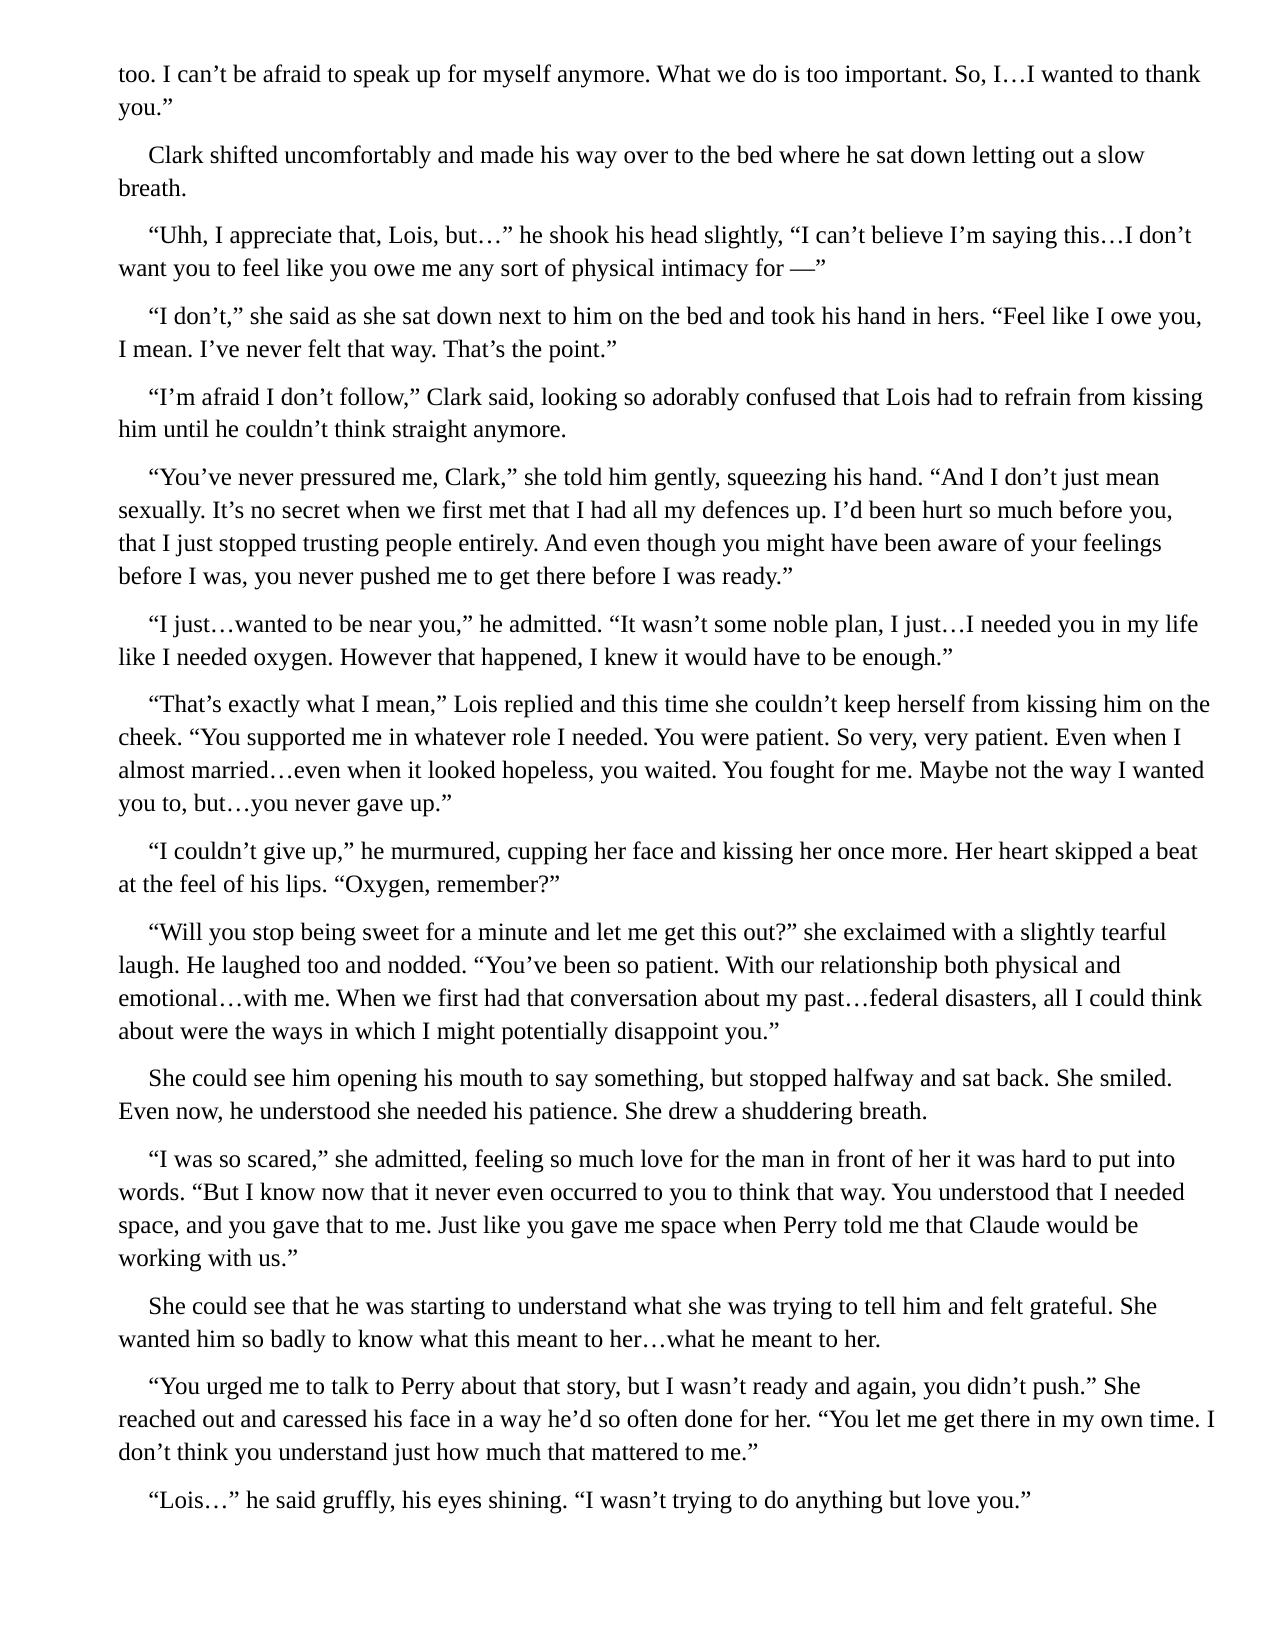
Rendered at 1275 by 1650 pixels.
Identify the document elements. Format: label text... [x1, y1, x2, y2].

text “Will you stop being sweet for a minute and let me get this out?” she exclaimed with a slightly tearful laugh. He laughed too and nodded. “You’ve been so patient. With our relationship both physical and emotional…with me. When we first had that conversation about my past…federal disasters, all I could think about were the ways in which I might potentially disappoint you.” [118, 917, 1216, 1044]
text “I just…wanted to be near you,” he admitted. “It wasn’t some noble plan, I just…I needed you in my life like I needed oxygen. However that happened, I knew it would have to be enough.” [118, 609, 1216, 671]
text “I’m afraid I don’t follow,” Clark said, looking so adorably confused that Lois had to refrain from kissing him until he couldn’t think straight anymore. [118, 382, 1216, 443]
text “That’s exactly what I mean,” Lois replied and this time she couldn’t keep herself from kissing him on the cheek. “You supported me in whatever role I needed. You were patient. So very, very patient. Even when I almost married…even when it looked hopeless, you waited. You fought for me. Maybe not the way I wanted you to, but…you never gave up.” [118, 689, 1216, 817]
text “I was so scared,” she admitted, feeling so much love for the man in front of her it was hard to put into words. “But I know now that it never even occurred to you to think that way. You understood that I needed space, and you gave that to me. Just like you gave me space when Perry told me that Claude would be working with us.” [118, 1144, 1216, 1272]
text “I couldn’t give up,” he murmured, cupping her face and kissing her once more. Her heart skipped a beat at the feel of his lips. “Oxygen, remember?” [118, 836, 1216, 898]
text “You’ve never pressured me, Clark,” she told him gently, squeezing his hand. “And I don’t just mean sexually. It’s no secret when we first met that I had all my defences up. I’d been hurt so much before you, that I just stopped trusting people entirely. And even though you might have been aware of your feelings before I was, you never pushed me to get there before I was ready.” [118, 462, 1216, 590]
text Clark shifted uncomfortably and made his way over to the bed where he sat down letting out a slow breath. [118, 140, 1216, 201]
text She could see him opening his mouth to say something, but stopped halfway and sat back. She smiled. Even now, he understood she needed his patience. She drew a shuddering breath. [118, 1063, 1216, 1125]
text “I don’t,” she said as she sat down next to him on the bed and took his hand in hers. “Feel like I owe you, I mean. I’ve never felt that way. That’s the point.” [118, 301, 1216, 363]
text She could see that he was starting to understand what she was trying to tell him and felt grateful. She wanted him so badly to know what this meant to her…what he meant to her. [118, 1291, 1216, 1352]
text “Uhh, I appreciate that, Lois, but…” he shook his head slightly, “I can’t believe I’m saying this…I don’t want you to feel like you owe me any sort of physical intimacy for —” [118, 220, 1216, 282]
text “You urged me to talk to Perry about that story, but I wasn’t ready and again, you didn’t push.” She reached out and caressed his face in a way he’d so often done for her. “You let me get there in my own time. I don’t think you understand just how much that mattered to me.” [118, 1371, 1216, 1466]
text “Lois…” he said gruffly, his eyes shining. “I wasn’t trying to do anything but love you.” [118, 1485, 1216, 1514]
text too. I can’t be afraid to speak up for myself anymore. What we do is too important. So, I…I wanted to thank you.” [118, 59, 1216, 121]
